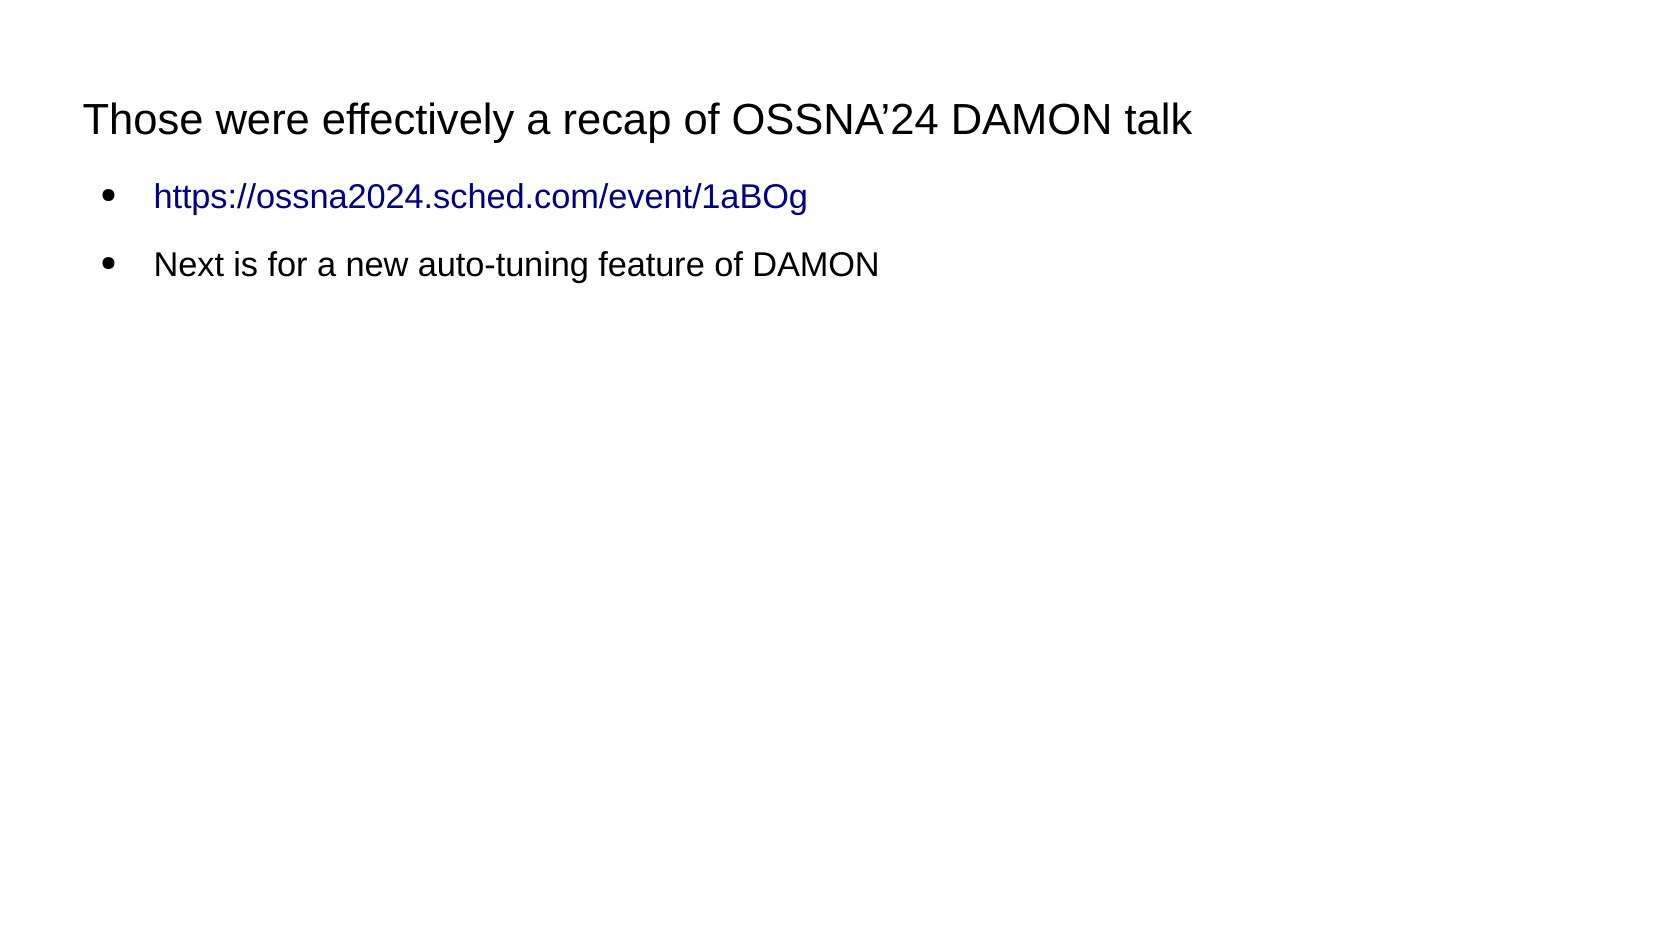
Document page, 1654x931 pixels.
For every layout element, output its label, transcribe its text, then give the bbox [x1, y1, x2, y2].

title Those were effectively a recap of OSSNA’24 DAMON talk [82, 81, 1571, 157]
list https://ossna2024.sched.com/event/1aBOg Next is for a new auto-tuning feature of DAMON [82, 177, 1571, 833]
